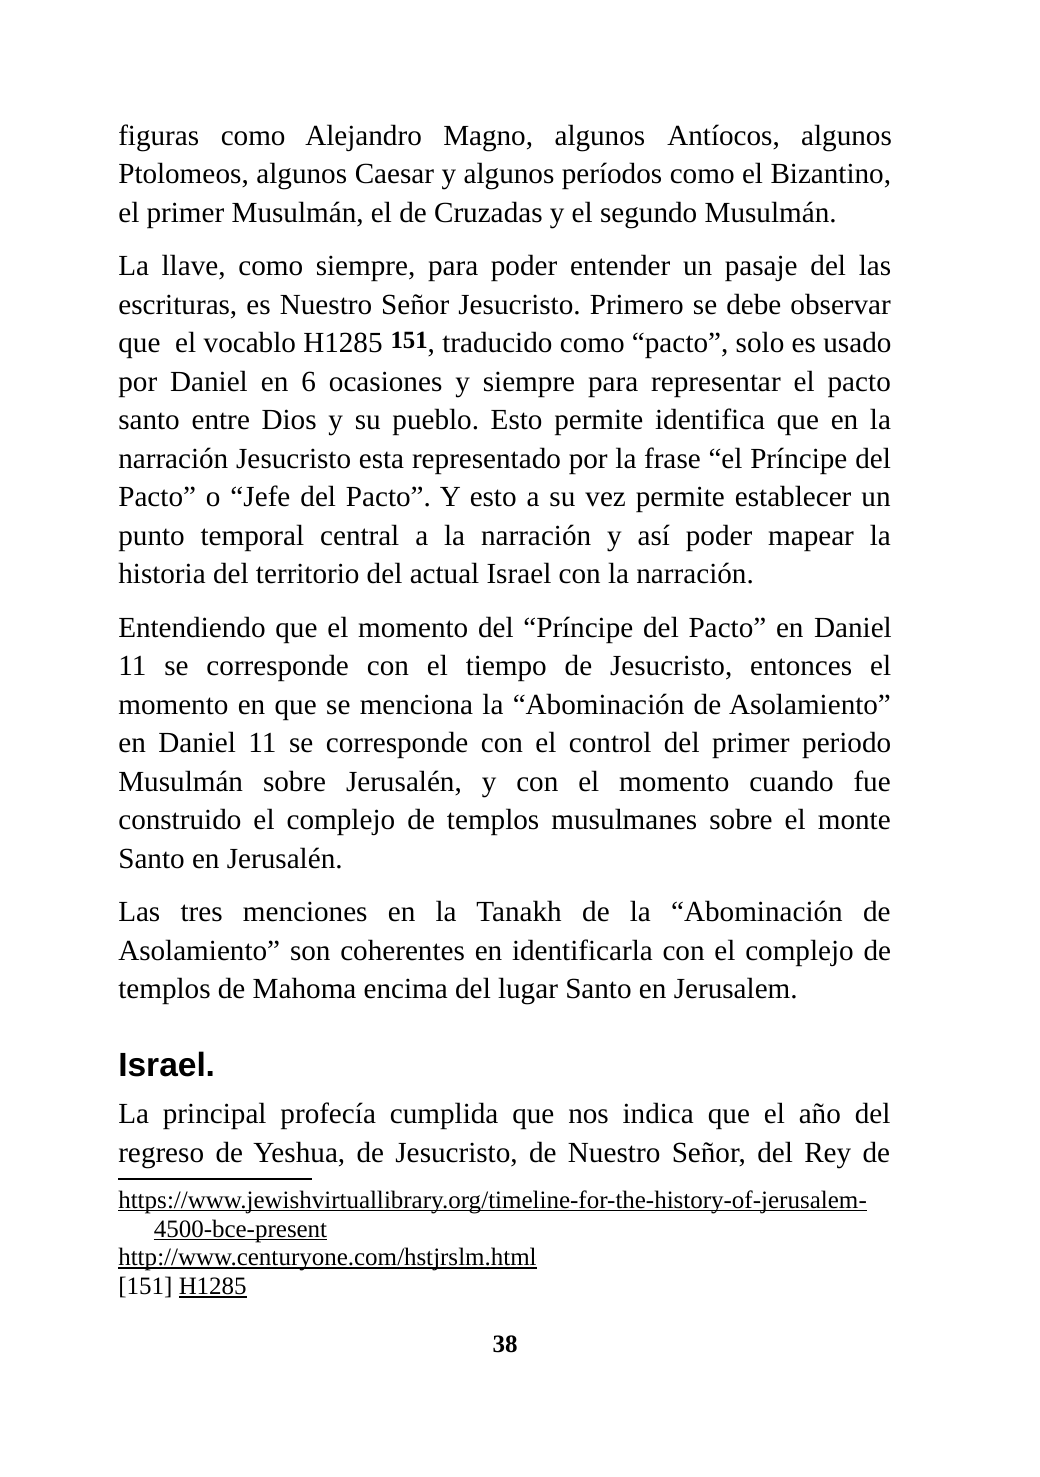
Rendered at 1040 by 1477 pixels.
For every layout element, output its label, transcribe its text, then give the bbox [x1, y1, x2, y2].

text figuras como Alejandro Magno, algunos Antíocos, algunos Ptolomeos, algunos Caesar y algunos períodos como el Bizantino, el primer Musulmán, el de Cruzadas y el segundo Musulmán. [118, 118, 892, 229]
text La llave, como siempre, para poder entender un pasaje del las escrituras, es Nuestro Señor Jesucristo. Primero se debe observar que el vocablo H1285 , traducido como “pacto”, solo es usado por Daniel en 6 ocasiones y siempre para representar el pacto santo entre Dios y su pueblo. Esto permite identifica que en la narración Jesucristo esta representado por la frase “el Príncipe del Pacto” o “Jefe del Pacto”. Y esto a su vez permite establecer un punto temporal central a la narración y así poder mapear la historia del territorio del actual Israel con la narración. [118, 248, 892, 590]
text http://www.centuryone.com/hstjrslm.html [118, 1242, 892, 1271]
text La principal profecía cumplida que nos indica que el año del regreso de Yeshua, de Jesucristo, de Nuestro Señor, del Rey de [118, 1096, 892, 1168]
subtitle Israel. [118, 1045, 892, 1084]
text H1285 [118, 1271, 892, 1300]
text Las tres menciones en la Tanakh de la “Abominación de Asolamiento” son coherentes en identificarla con el complejo de templos de Mahoma encima del lugar Santo en Jerusalem. [118, 894, 892, 1005]
text https://www.jewishvirtuallibrary.org/timeline-for-the-history-of-jerusalem-4500-bce-present [118, 1185, 892, 1242]
text Entendiendo que el momento del “Príncipe del Pacto” en Daniel 11 se corresponde con el tiempo de Jesucristo, entonces el momento en que se menciona la “Abominación de Asolamiento” en Daniel 11 se corresponde con el control del primer periodo Musulmán sobre Jerusalén, y con el momento cuando fue construido el complejo de templos musulmanes sobre el monte Santo en Jerusalén. [118, 610, 892, 874]
